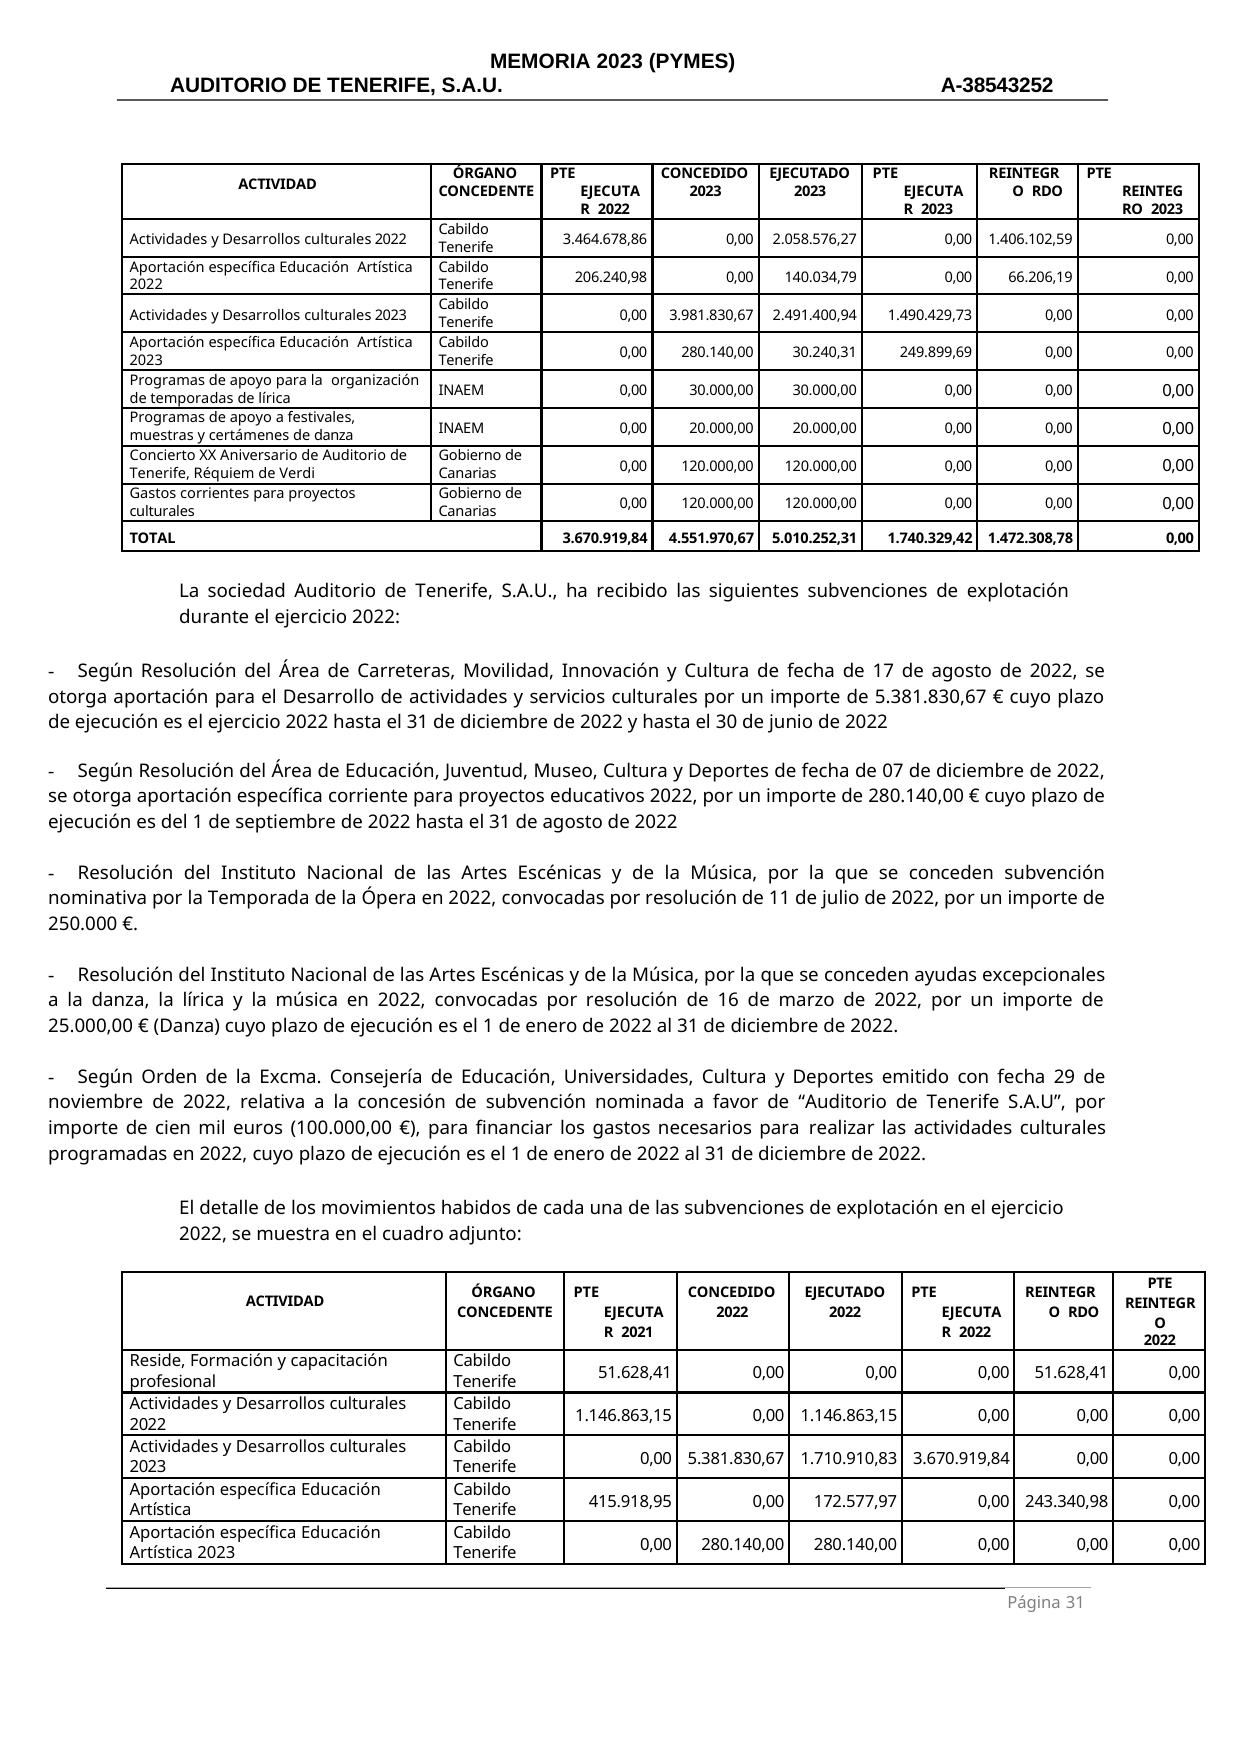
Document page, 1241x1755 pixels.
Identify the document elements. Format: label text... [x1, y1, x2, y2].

table_cell Cabildo Tenerife [432, 295, 540, 331]
table_header ÓRGANO CONCEDENTE [432, 165, 540, 218]
table_cell 0,00 [1079, 333, 1198, 369]
table_cell Aportación específica Educación Artística 2023 [123, 1522, 445, 1563]
table_cell 51.628,41 [565, 1351, 676, 1391]
table_cell 243.340,98 [1015, 1479, 1112, 1520]
table_cell 0,00 [543, 295, 651, 331]
table_header ACTIVIDAD [123, 1273, 445, 1348]
table_cell 51.628,41 [1015, 1351, 1112, 1391]
table_cell 1.406.102,59 [978, 220, 1077, 256]
table_cell 0,00 [1114, 1351, 1204, 1391]
table_cell Cabildo Tenerife [447, 1522, 563, 1563]
table_cell 0,00 [903, 1522, 1013, 1563]
table_cell Actividades y Desarrollos culturales 2023 [123, 1436, 445, 1477]
table_cell 1.472.308,78 [978, 522, 1077, 549]
table_cell 249.899,69 [863, 333, 976, 369]
table_cell 0,00 [1079, 295, 1198, 331]
table_cell 0,00 [903, 1479, 1013, 1520]
table_header ÓRGANO CONCEDENTE [447, 1273, 563, 1348]
table_cell 0,00 [1114, 1479, 1204, 1520]
table_cell 1.146.863,15 [790, 1394, 901, 1434]
table_cell 1.710.910,83 [790, 1436, 901, 1477]
table_cell 0,00 [543, 409, 651, 444]
table_cell 0,00 [543, 485, 651, 520]
table_cell 0,00 [543, 447, 651, 482]
table_cell Gobierno de Canarias [432, 485, 540, 520]
table_header CONCEDIDO 2023 [654, 165, 758, 218]
table_cell 0,00 [654, 220, 758, 256]
table_cell 0,00 [978, 333, 1077, 369]
table_cell Aportación específica Educación Artística 2023 [123, 333, 430, 369]
table_cell Programas de apoyo a festivales, muestras y certámenes de danza [123, 409, 430, 444]
table_cell 0,00 [1015, 1394, 1112, 1434]
table_cell Cabildo Tenerife [447, 1436, 563, 1477]
table_header PTE EJECUTAR 2022 [903, 1273, 1013, 1348]
table_cell 66.206,19 [978, 258, 1077, 293]
table_cell 120.000,00 [654, 485, 758, 520]
list Según Resolución del Área de Educación, Juventud, Museo, Cultura y Deportes de fecha de 07 de diciembre de 2022, se otorga aportación específica corriente para proyectos educativos 2022, por un importe de 280.140,00 € cuyo plazo de ejecución es del 1 de septiembre de 2022 hasta el 31 de agosto de 2022 [48, 757, 1106, 833]
table_cell 0,00 [1079, 522, 1198, 549]
table_cell 0,00 [1079, 371, 1198, 407]
table_cell 3.670.919,84 [543, 522, 651, 549]
table_cell 4.551.970,67 [654, 522, 758, 549]
list Según Resolución del Área de Carreteras, Movilidad, Innovación y Cultura de fecha de 17 de agosto de 2022, se otorga aportación para el Desarrollo de actividades y servicios culturales por un importe de 5.381.830,67 € cuyo plazo de ejecución es el ejercicio 2022 hasta el 31 de diciembre de 2022 y hasta el 30 de junio de 2022 [48, 657, 1106, 734]
table_cell Cabildo Tenerife [432, 220, 540, 256]
table_cell 140.034,79 [760, 258, 861, 293]
table_cell 0,00 [1114, 1394, 1204, 1434]
table_cell 0,00 [1015, 1436, 1112, 1477]
table_cell 0,00 [863, 485, 976, 520]
table_cell 30.240,31 [760, 333, 861, 369]
table_cell Cabildo Tenerife [447, 1394, 563, 1434]
table_cell 1.490.429,73 [863, 295, 976, 331]
table_cell 0,00 [903, 1351, 1013, 1391]
table_cell 0,00 [863, 409, 976, 444]
table_header PTE REINTEGRO 2023 [1079, 165, 1198, 218]
table_cell 120.000,00 [760, 447, 861, 482]
table_cell 0,00 [654, 258, 758, 293]
table_header CONCEDIDO 2022 [678, 1273, 788, 1348]
table_cell 0,00 [565, 1522, 676, 1563]
table_header REINTEGRO RDO [1015, 1273, 1112, 1348]
table_cell Cabildo Tenerife [447, 1351, 563, 1391]
table_cell INAEM [432, 371, 540, 407]
table_cell INAEM [432, 409, 540, 444]
table_cell Aportación específica Educación Artística 2022 [123, 258, 430, 293]
table_header EJECUTADO 2023 [760, 165, 861, 218]
text El detalle de los movimientos habidos de cada una de las subvenciones de explotación en el ejercicio 2022, se muestra en el cuadro adjunto: [179, 1194, 1105, 1245]
table_header EJECUTADO 2022 [790, 1273, 901, 1348]
table_cell 415.918,95 [565, 1479, 676, 1520]
table_cell 5.381.830,67 [678, 1436, 788, 1477]
table_cell 0,00 [863, 371, 976, 407]
table_cell 0,00 [978, 485, 1077, 520]
table_cell 1.740.329,42 [863, 522, 976, 549]
table_cell 20.000,00 [760, 409, 861, 444]
table_cell 0,00 [978, 447, 1077, 482]
table_cell 2.058.576,27 [760, 220, 861, 256]
text La sociedad Auditorio de Tenerife, S.A.U., ha recibido las siguientes subvenciones de explotación durante el ejercicio 2022: [179, 577, 1106, 628]
table_cell Concierto XX Aniversario de Auditorio de Tenerife, Réquiem de Verdi [123, 447, 430, 482]
table_header PTE REINTEGRO 2022 [1114, 1273, 1204, 1348]
table_cell 0,00 [678, 1394, 788, 1434]
table_cell Cabildo Tenerife [432, 333, 540, 369]
table_cell 0,00 [903, 1394, 1013, 1434]
table_cell 3.464.678,86 [543, 220, 651, 256]
table_cell 0,00 [863, 447, 976, 482]
table_cell Aportación específica Educación Artística [123, 1479, 445, 1520]
table_cell Actividades y Desarrollos culturales 2023 [123, 295, 430, 331]
table_cell 3.981.830,67 [654, 295, 758, 331]
table_cell 280.140,00 [790, 1522, 901, 1563]
table_header PTE EJECUTAR 2021 [565, 1273, 676, 1348]
table_cell 0,00 [863, 258, 976, 293]
table_cell 2.491.400,94 [760, 295, 861, 331]
table_cell Actividades y Desarrollos culturales 2022 [123, 1394, 445, 1434]
table_header PTE EJECUTAR 2023 [863, 165, 976, 218]
table_cell 120.000,00 [760, 485, 861, 520]
table_cell 0,00 [678, 1351, 788, 1391]
table_cell 5.010.252,31 [760, 522, 861, 549]
table_cell 30.000,00 [654, 371, 758, 407]
table_cell 0,00 [543, 371, 651, 407]
table_cell 0,00 [1079, 485, 1198, 520]
table_cell 120.000,00 [654, 447, 758, 482]
table_cell 0,00 [978, 409, 1077, 444]
list Según Orden de la Excma. Consejería de Educación, Universidades, Cultura y Deportes emitido con fecha 29 de noviembre de 2022, relativa a la concesión de subvención nominada a favor de “Auditorio de Tenerife S.A.U”, por importe de cien mil euros (100.000,00 €), para financiar los gastos necesarios para realizar las actividades culturales programadas en 2022, cuyo plazo de ejecución es el 1 de enero de 2022 al 31 de diciembre de 2022. [48, 1063, 1106, 1165]
table_cell 0,00 [1114, 1436, 1204, 1477]
table_cell 0,00 [678, 1479, 788, 1520]
table_cell 0,00 [1079, 220, 1198, 256]
table_cell 280.140,00 [678, 1522, 788, 1563]
table_cell 0,00 [790, 1351, 901, 1391]
table_header PTE EJECUTAR 2022 [543, 165, 651, 218]
table_header REINTEGRO RDO [978, 165, 1077, 218]
table_cell 0,00 [1079, 409, 1198, 444]
table_cell Gobierno de Canarias [432, 447, 540, 482]
table_cell 0,00 [863, 220, 976, 256]
table_cell TOTAL [123, 522, 540, 549]
table_cell Reside, Formación y capacitación profesional [123, 1351, 445, 1391]
table_header ACTIVIDAD [123, 165, 430, 218]
table_cell 1.146.863,15 [565, 1394, 676, 1434]
table_cell Gastos corrientes para proyectos culturales [123, 485, 430, 520]
table_cell 0,00 [1114, 1522, 1204, 1563]
table_cell 0,00 [978, 295, 1077, 331]
table_cell 0,00 [978, 371, 1077, 407]
table_cell 0,00 [1015, 1522, 1112, 1563]
table_cell 0,00 [1079, 258, 1198, 293]
table_cell 30.000,00 [760, 371, 861, 407]
table_cell Cabildo Tenerife [432, 258, 540, 293]
list Resolución del Instituto Nacional de las Artes Escénicas y de la Música, por la que se conceden ayudas excepcionales a la danza, la lírica y la música en 2022, convocadas por resolución de 16 de marzo de 2022, por un importe de 25.000,00 € (Danza) cuyo plazo de ejecución es el 1 de enero de 2022 al 31 de diciembre de 2022. [48, 961, 1106, 1038]
table_cell Actividades y Desarrollos culturales 2022 [123, 220, 430, 256]
table_cell 0,00 [1079, 447, 1198, 482]
table_cell 3.670.919,84 [903, 1436, 1013, 1477]
table_cell 0,00 [565, 1436, 676, 1477]
table_cell 280.140,00 [654, 333, 758, 369]
list Resolución del Instituto Nacional de las Artes Escénicas y de la Música, por la que se conceden subvención nominativa por la Temporada de la Ópera en 2022, convocadas por resolución de 11 de julio de 2022, por un importe de 250.000 €. [48, 859, 1106, 936]
table_cell 20.000,00 [654, 409, 758, 444]
table_cell 206.240,98 [543, 258, 651, 293]
table_cell Programas de apoyo para la organización de temporadas de lírica [123, 371, 430, 407]
table_cell Cabildo Tenerife [447, 1479, 563, 1520]
table_cell 172.577,97 [790, 1479, 901, 1520]
table_cell 0,00 [543, 333, 651, 369]
